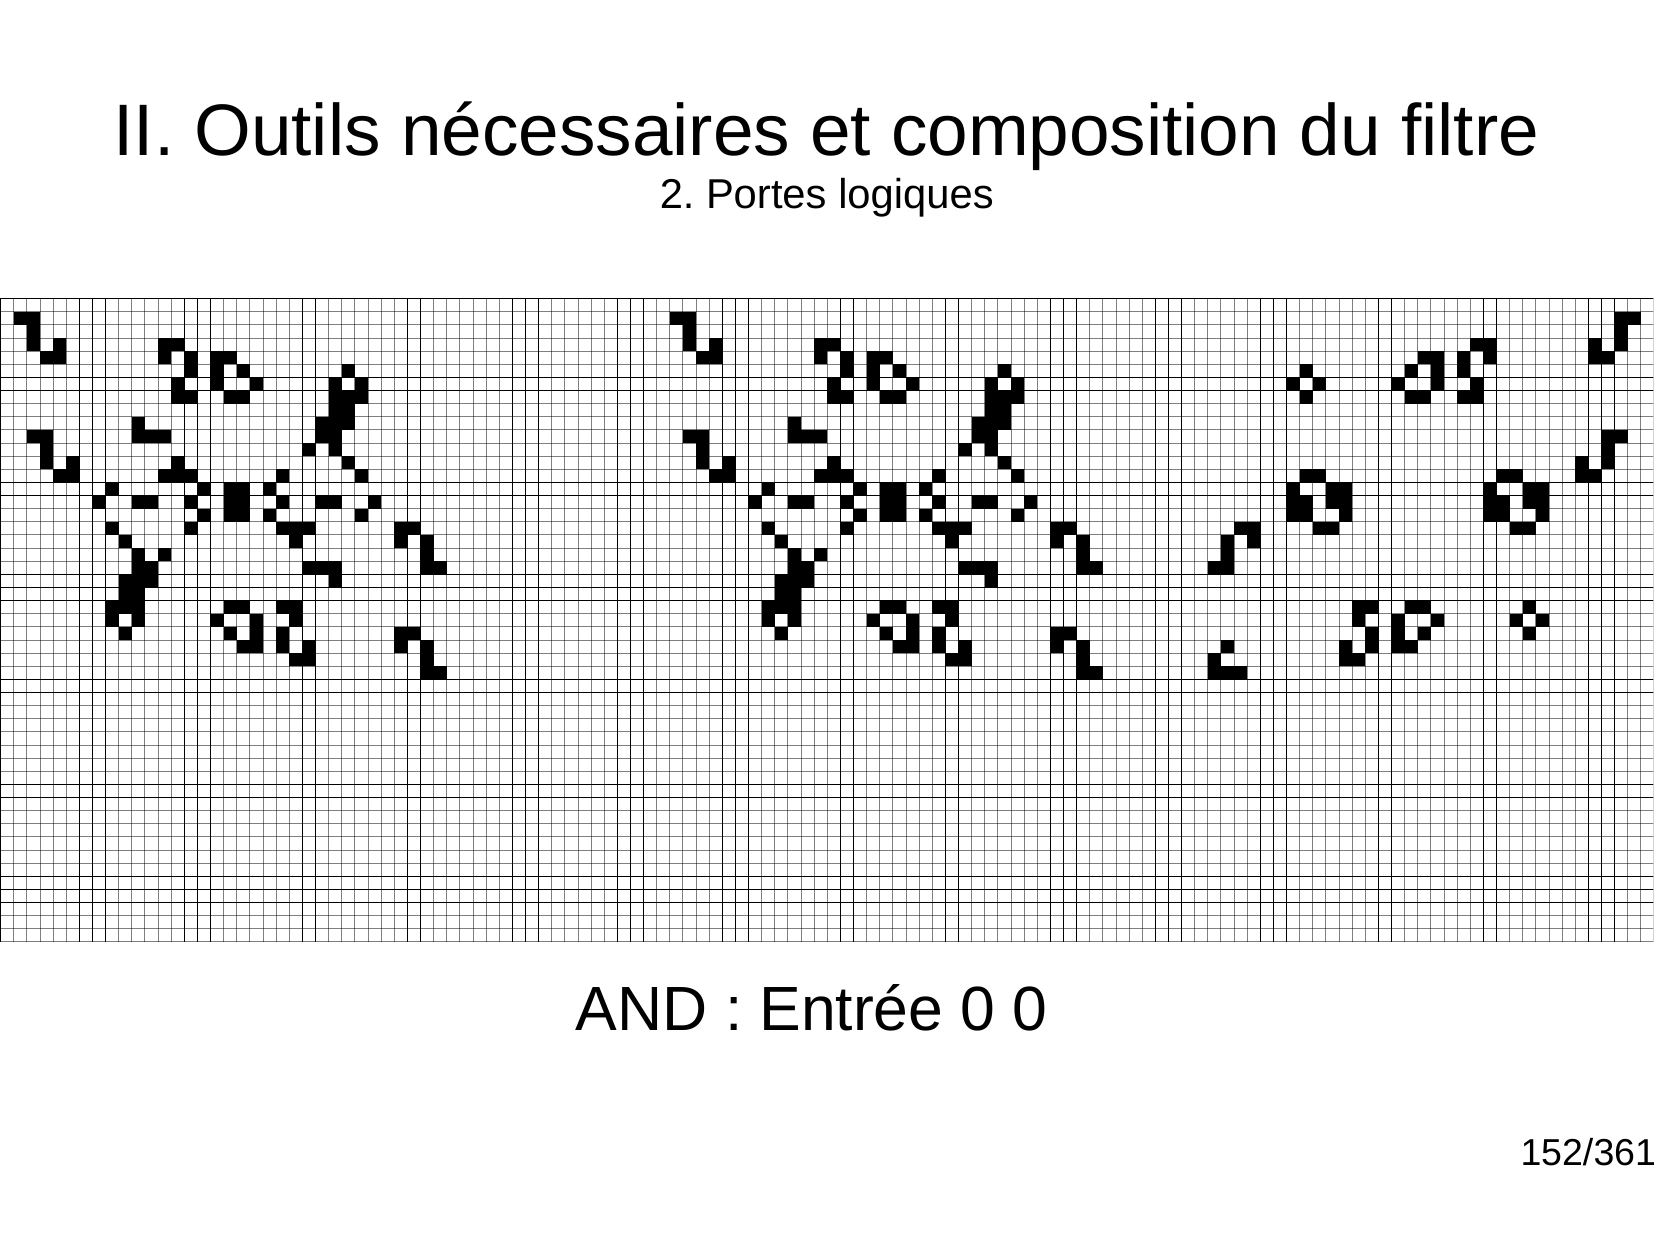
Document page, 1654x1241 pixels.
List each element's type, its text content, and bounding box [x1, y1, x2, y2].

text_box <number>/361 [1505, 1124, 1654, 1182]
picture [0, 298, 1654, 942]
text_box AND : Entrée 0 0 [561, 966, 1063, 1052]
title II. Outils nécessaires et composition du filtre 2. Portes logiques [82, 49, 1571, 257]
